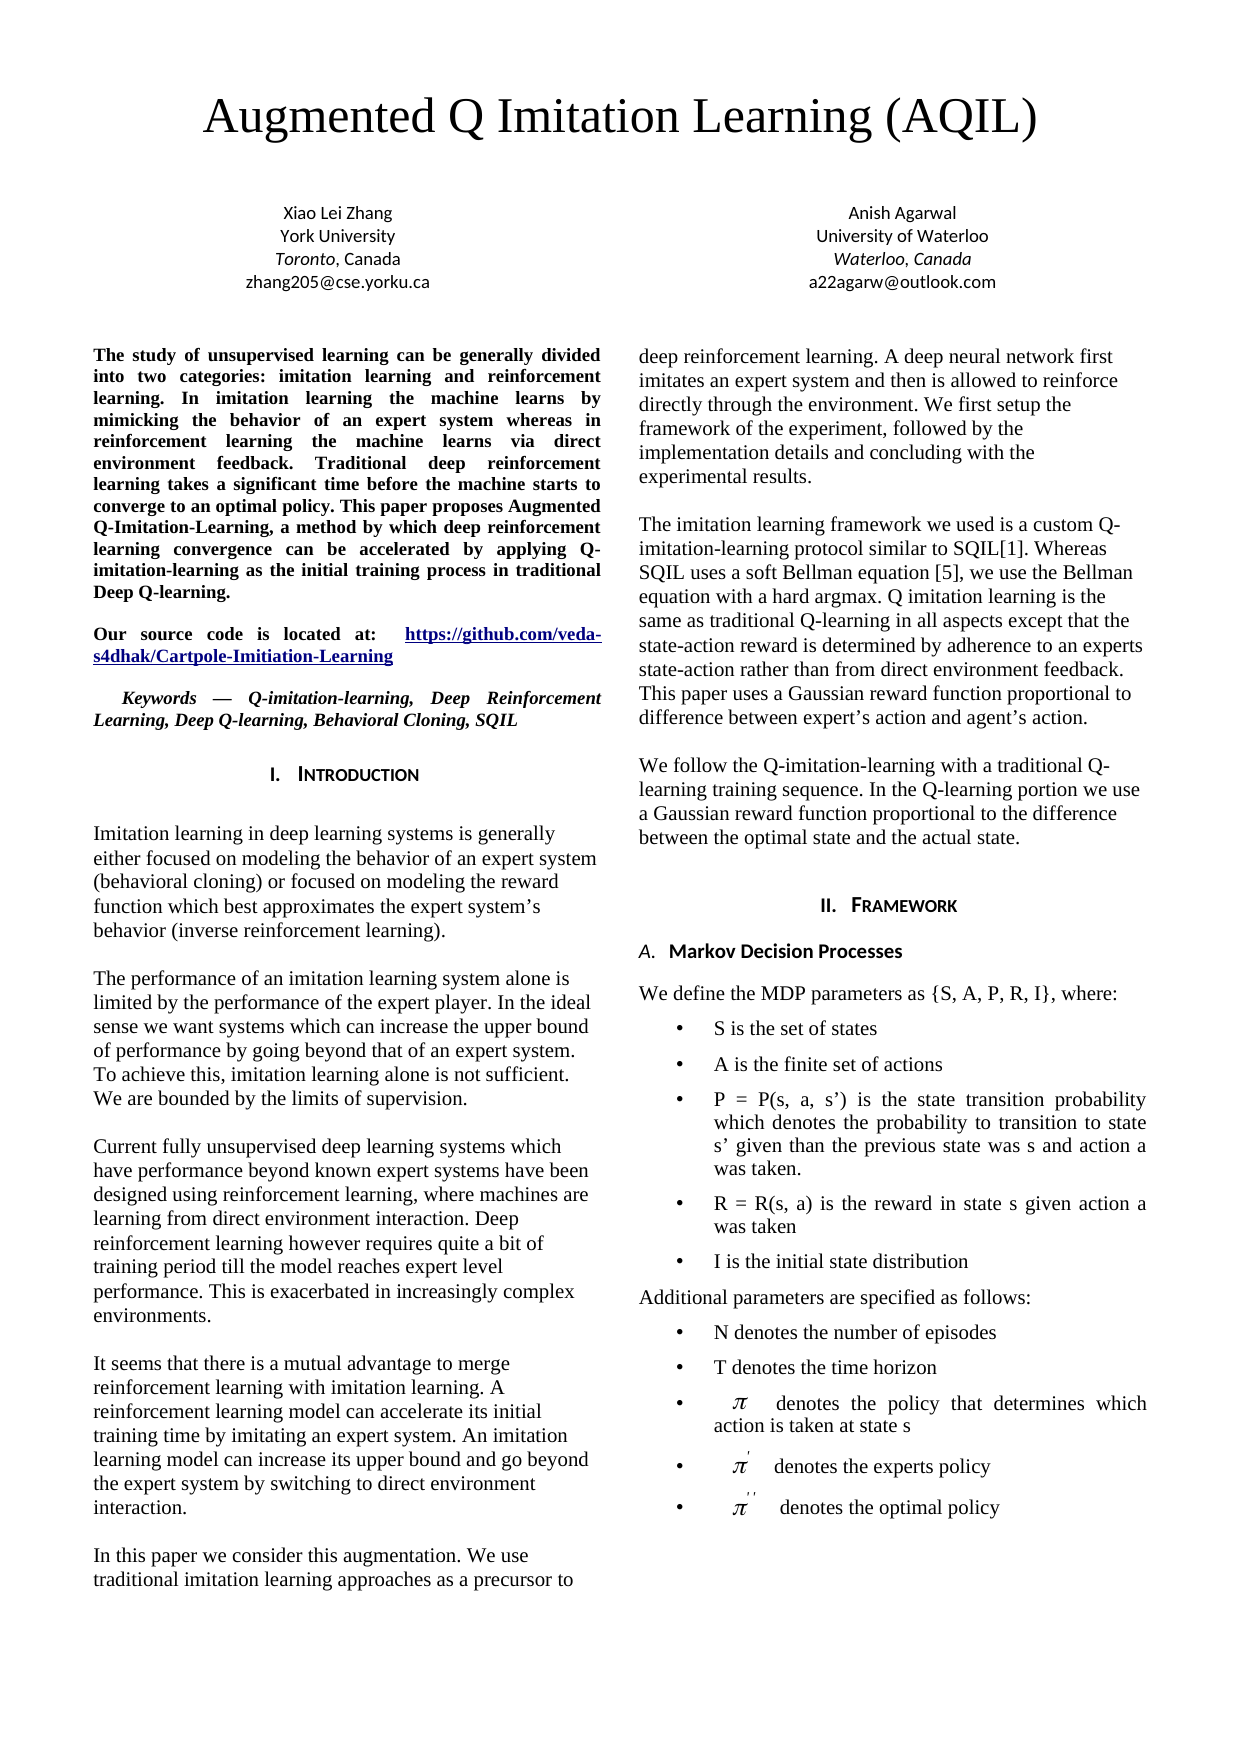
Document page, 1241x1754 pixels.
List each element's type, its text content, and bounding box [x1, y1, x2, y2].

text The imitation learning framework we used is a custom Q-imitation-learning protocol similar to SQIL[1]. Whereas SQIL uses a soft Bellman equation [5], we use the Bellman equation with a hard argmax. Q imitation learning is the same as traditional Q-learning in all aspects except that the state-action reward is determined by adherence to an experts state-action rather than from direct environment feedback. This paper uses a Gaussian reward function proportional to difference between expert’s action and agent’s action. [639, 512, 1147, 729]
text The performance of an imitation learning system alone is limited by the performance of the expert player. In the ideal sense we want systems which can increase the upper bound of performance by going beyond that of an expert system. To achieve this, imitation learning alone is not sufficient. We are bounded by the limits of supervision. [93, 966, 601, 1110]
text We follow the Q-imitation-learning with a traditional Q-learning training sequence. In the Q-learning portion we use a Gaussian reward function proportional to the difference between the optimal state and the actual state. [639, 753, 1147, 849]
subtitle Markov Decision Processes [639, 939, 1147, 964]
text We define the MDP parameters as {S, A, P, R, I}, where: [639, 982, 1147, 1005]
text Xiao Lei Zhang York University Toronto, Canada zhang205@cse.yorku.ca [93, 201, 583, 293]
list N denotes the number of episodes [676, 1321, 1147, 1344]
list denotes the optimal policy [676, 1491, 1147, 1520]
text Our source code is located at: https://github.com/veda-s4dhak/Cartpole-Imitiation-Learning [93, 623, 601, 666]
text Additional parameters are specified as follows: [639, 1286, 1147, 1309]
list T denotes the time horizon [676, 1356, 1147, 1379]
list R = R(s, a) is the reward in state s given action a was taken [676, 1192, 1147, 1238]
subtitle Framework [639, 890, 1147, 918]
list denotes the experts policy [676, 1450, 1147, 1479]
list S is the set of states [676, 1018, 1147, 1040]
subtitle Introduction [93, 759, 601, 788]
list denotes the policy that determines which action is taken at state s [676, 1392, 1147, 1437]
text University of Waterloo Waterloo, Canada a22agarw@outlook.com [658, 224, 1147, 293]
text The study of unsupervised learning can be generally divided into two categories: imitation learning and reinforcement learning. In imitation learning the machine learns by mimicking the behavior of an expert system whereas in reinforcement learning the machine learns via direct environment feedback. Traditional deep reinforcement learning takes a significant time before the machine starts to converge to an optimal policy. This paper proposes Augmented Q-Imitation-Learning, a method by which deep reinforcement learning convergence can be accelerated by applying Q-imitation-learning as the initial training process in traditional Deep Q-learning. [93, 344, 601, 602]
text In this paper we consider this augmentation. We use traditional imitation learning approaches as a precursor to [93, 1543, 601, 1591]
text deep reinforcement learning. A deep neural network first imitates an expert system and then is allowed to reinforce directly through the environment. We first setup the framework of the experiment, followed by the implementation details and concluding with the experimental results. [639, 344, 1147, 488]
text It seems that there is a mutual advantage to merge reinforcement learning with imitation learning. A reinforcement learning model can accelerate its initial training time by imitating an expert system. An imitation learning model can increase its upper bound and go beyond the expert system by switching to direct environment interaction. [93, 1351, 601, 1519]
text Augmented Q Imitation Learning (AQIL) [93, 85, 1147, 143]
list A is the finite set of actions [676, 1053, 1147, 1076]
list I is the initial state distribution [676, 1251, 1147, 1273]
list P = P(s, a, s’) is the state transition probability which denotes the probability to transition to state s’ given than the previous state was s and action a was taken. [676, 1088, 1147, 1180]
text Anish Agarwal [658, 201, 1147, 224]
text Keywords — Q-imitation-learning, Deep Reinforcement Learning, Deep Q-learning, Behavioral Cloning, SQIL [93, 687, 601, 730]
text Current fully unsupervised deep learning systems which have performance beyond known expert systems have been designed using reinforcement learning, where machines are learning from direct environment interaction. Deep reinforcement learning however requires quite a bit of training period till the model reaches expert level performance. This is exacerbated in increasingly complex environments. [93, 1134, 601, 1327]
text Imitation learning in deep learning systems is generally either focused on modeling the behavior of an expert system (behavioral cloning) or focused on modeling the reward function which best approximates the expert system’s behavior (inverse reinforcement learning). [93, 821, 601, 942]
